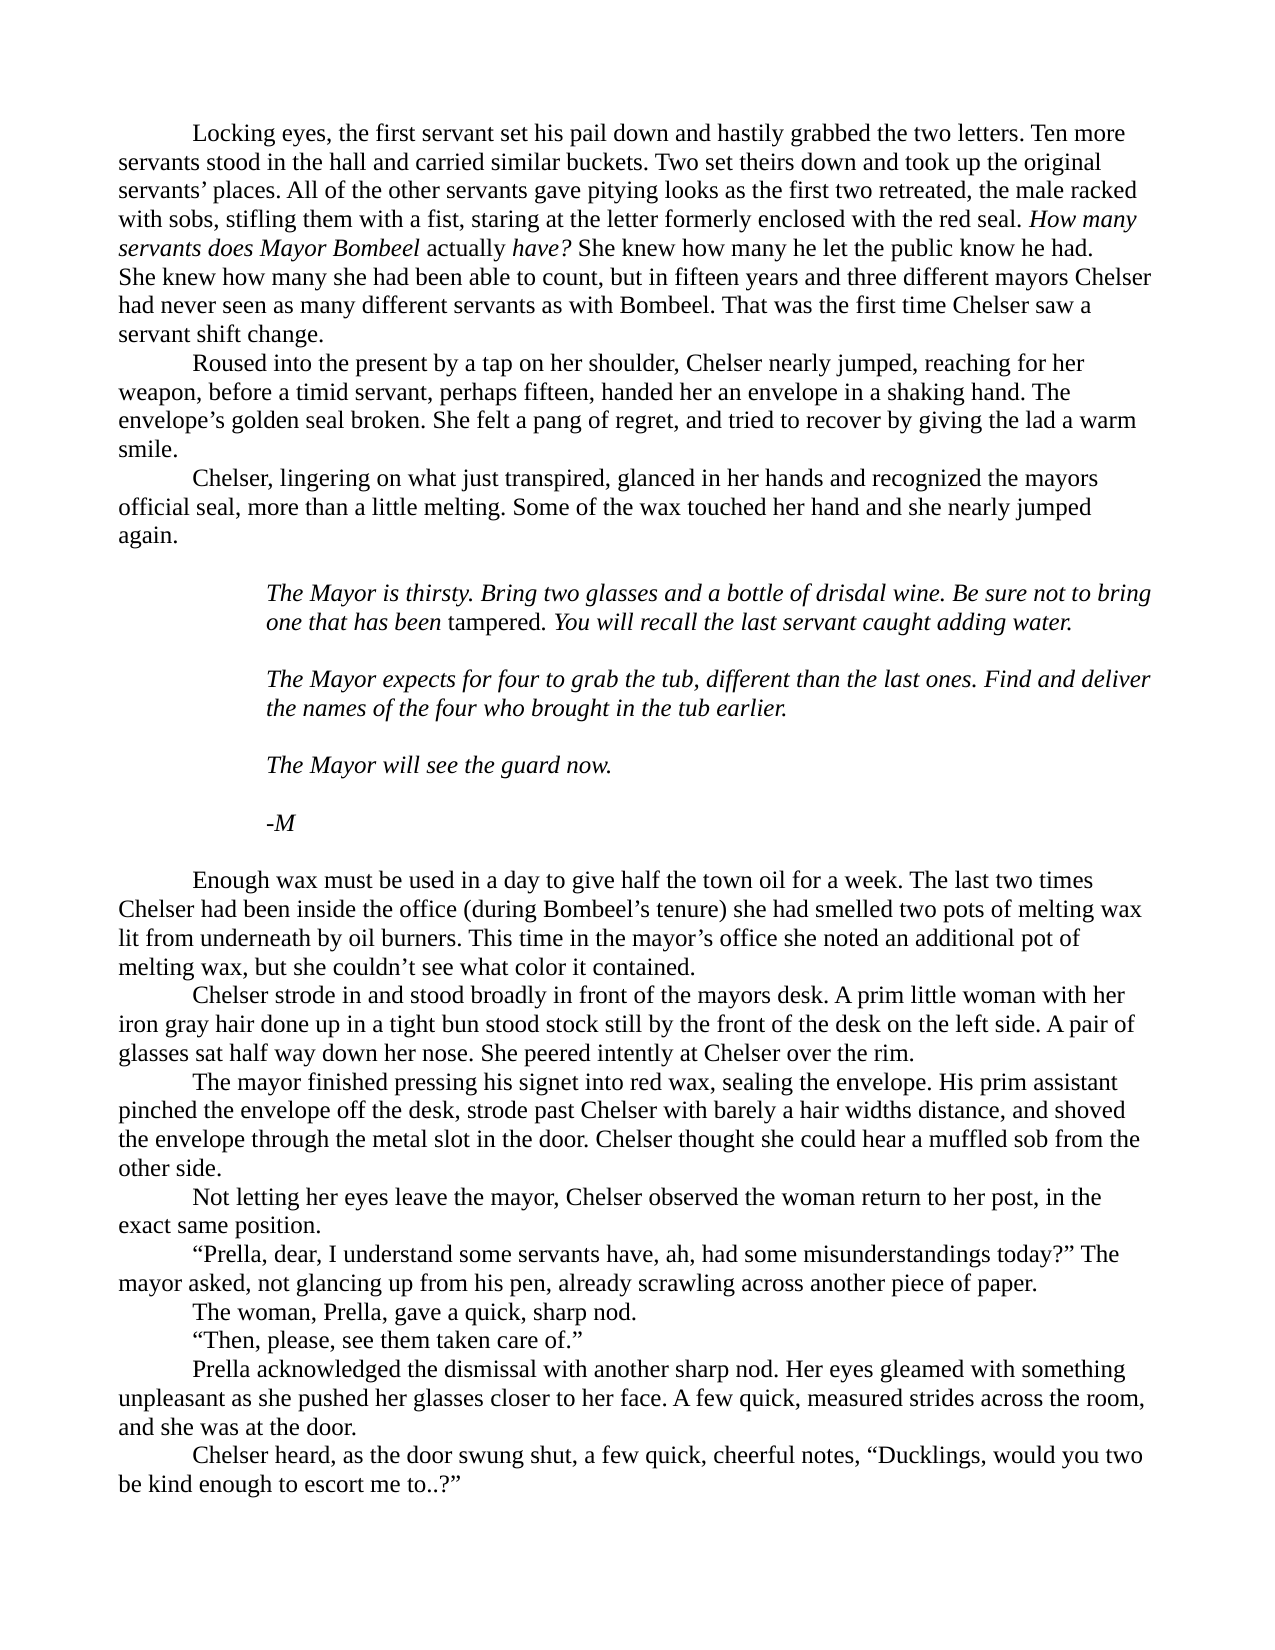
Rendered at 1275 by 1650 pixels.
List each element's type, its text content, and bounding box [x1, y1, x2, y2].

text Chelser heard, as the door swung shut, a few quick, cheerful notes, “Ducklings, would you two be kind enough to escort me to..?” [118, 1441, 1157, 1498]
text “Then, please, see them taken care of.” [118, 1326, 1157, 1354]
text Roused into the present by a tap on her shoulder, Chelser nearly jumped, reaching for her weapon, before a timid servant, perhaps fifteen, handed her an envelope in a shaking hand. The envelope’s golden seal broken. She felt a pang of regret, and tried to recover by giving the lad a warm smile. [118, 348, 1157, 463]
text The Mayor is thirsty. Bring two glasses and a bottle of drisdal wine. Be sure not to bring one that has been tampered. You will recall the last servant caught adding water. [266, 578, 1157, 636]
text Locking eyes, the first servant set his pail down and hastily grabbed the two letters. Ten more servants stood in the hall and carried similar buckets. Two set theirs down and took up the original servants’ places. All of the other servants gave pitying looks as the first two retreated, the male racked with sobs, stifling them with a fist, staring at the letter formerly enclosed with the red seal. How many servants does Mayor Bombeel actually have? She knew how many he let the public know he had. [118, 118, 1157, 262]
text -M [266, 808, 1157, 837]
text The Mayor will see the guard now. [118, 751, 1157, 779]
text Prella acknowledged the dismissal with another sharp nod. Her eyes gleamed with something unpleasant as she pushed her glasses closer to her face. A few quick, measured strides across the room, and she was at the door. [118, 1354, 1157, 1441]
text The woman, Prella, gave a quick, sharp nod. [118, 1297, 1157, 1326]
text She knew how many she had been able to count, but in fifteen years and three different mayors Chelser had never seen as many different servants as with Bombeel. That was the first time Chelser saw a servant shift change. [118, 262, 1157, 348]
text Enough wax must be used in a day to give half the town oil for a week. The last two times Chelser had been inside the office (during Bombeel’s tenure) she had smelled two pots of melting wax lit from underneath by oil burners. This time in the mayor’s office she noted an additional pot of melting wax, but she couldn’t see what color it contained. [118, 866, 1157, 981]
text Not letting her eyes leave the mayor, Chelser observed the woman return to her post, in the exact same position. [118, 1182, 1157, 1239]
text The mayor finished pressing his signet into red wax, sealing the envelope. His prim assistant pinched the envelope off the desk, strode past Chelser with barely a hair widths distance, and shoved the envelope through the metal slot in the door. Chelser thought she could hear a muffled sob from the other side. [118, 1067, 1157, 1182]
text The Mayor expects for four to grab the tub, different than the last ones. Find and deliver the names of the four who brought in the tub earlier. [266, 664, 1157, 722]
text Chelser strode in and stood broadly in front of the mayors desk. A prim little woman with her iron gray hair done up in a tight bun stood stock still by the front of the desk on the left side. A pair of glasses sat half way down her nose. She peered intently at Chelser over the rim. [118, 981, 1157, 1067]
text Chelser, lingering on what just transpired, glanced in her hands and recognized the mayors official seal, more than a little melting. Some of the wax touched her hand and she nearly jumped again. [118, 463, 1157, 549]
text “Prella, dear, I understand some servants have, ah, had some misunderstandings today?” The mayor asked, not glancing up from his pen, already scrawling across another piece of paper. [118, 1239, 1157, 1297]
